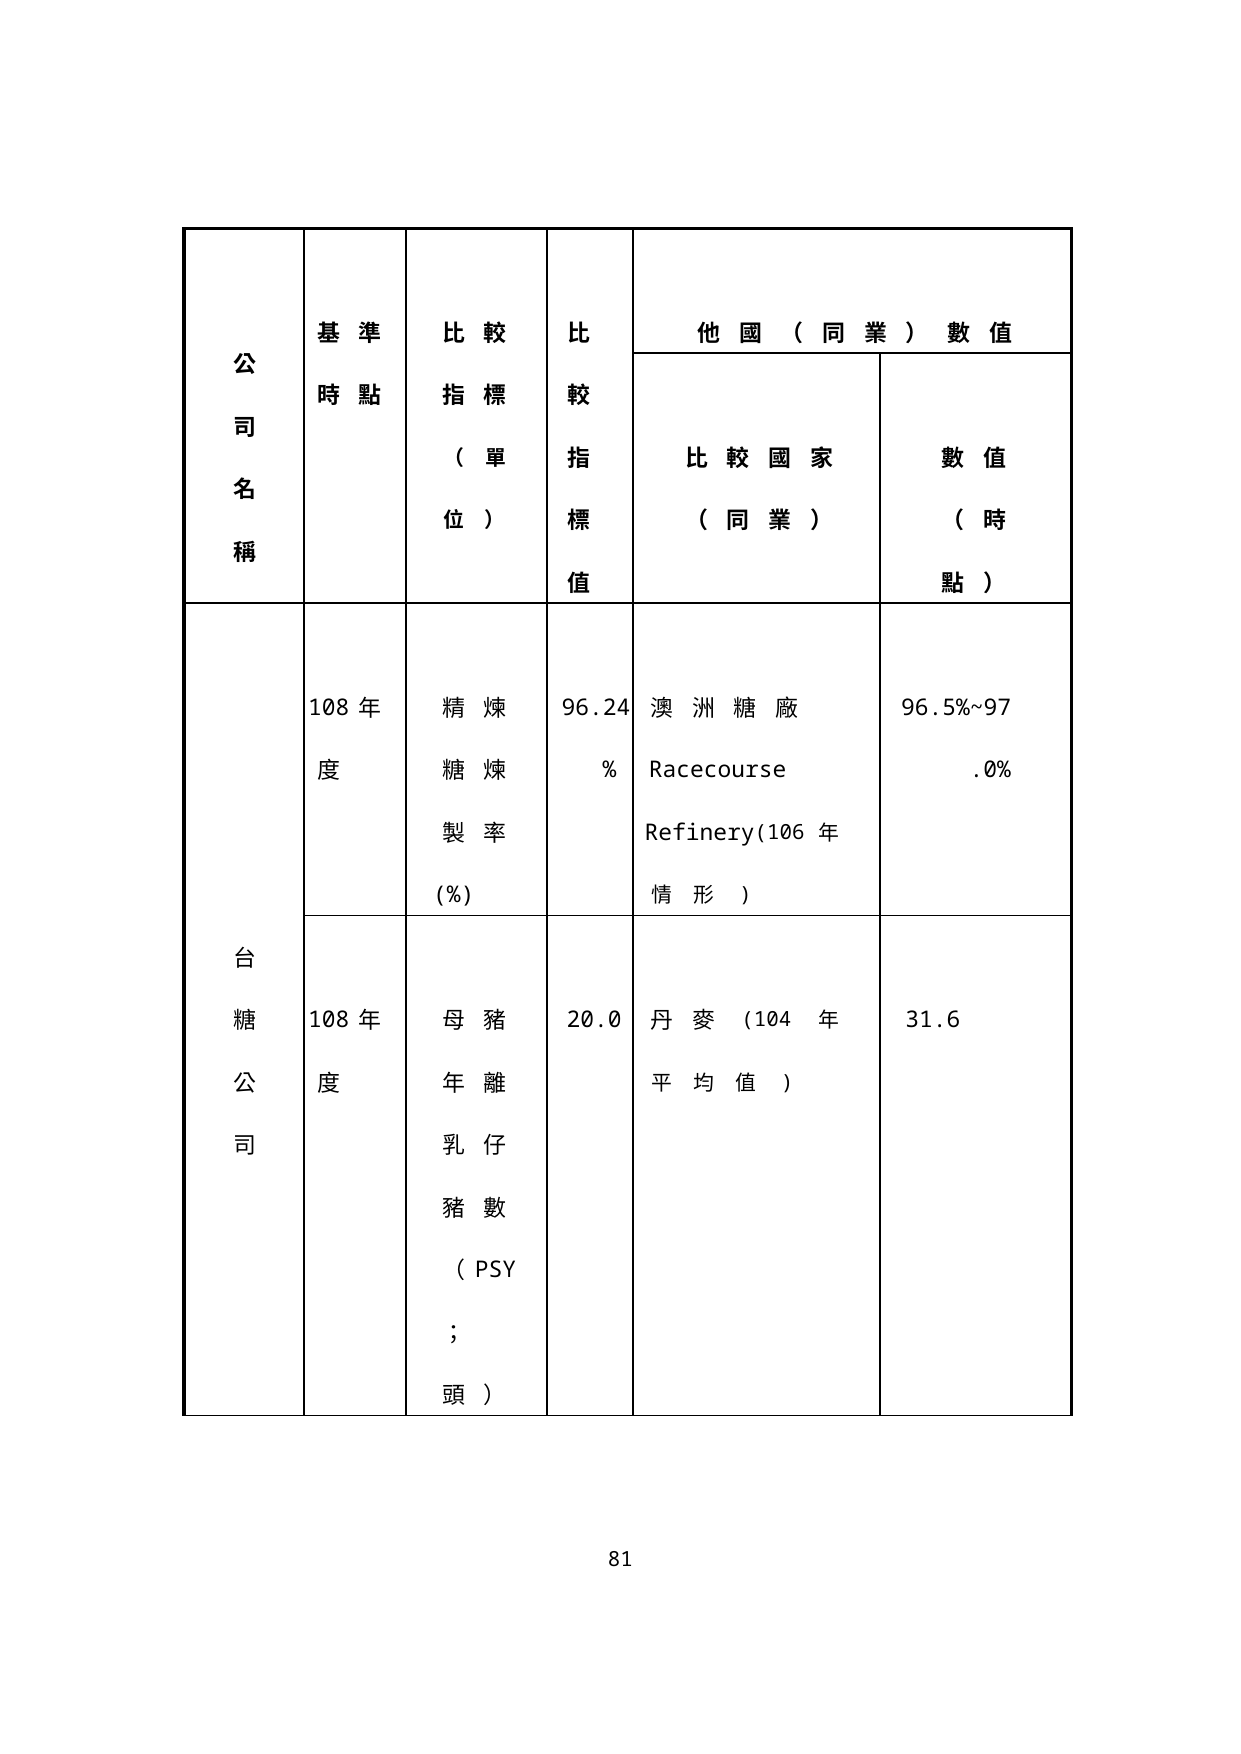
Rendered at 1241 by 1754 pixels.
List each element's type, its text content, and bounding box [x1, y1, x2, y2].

table_header 公司名稱 [186, 230, 303, 602]
table_header 基準時點 [305, 230, 405, 602]
table_cell 比較國家（同業） [634, 354, 879, 602]
table_cell 精煉糖煉製率(%) [407, 604, 546, 915]
table_cell 108年度 [305, 604, 405, 915]
table_cell 母豬年離乳仔豬數（PSY；頭） [407, 916, 546, 1415]
table_cell 96.5%~97.0% [881, 604, 1070, 915]
table_cell 丹麥(104年平均值) [634, 916, 879, 1415]
table_cell 31.6 [881, 916, 1070, 1415]
table_cell 96.24% [548, 604, 632, 915]
table_cell 澳洲糖廠Racecourse Refinery(106年情形) [634, 604, 879, 915]
table_cell 108年度 [305, 916, 405, 1415]
table_cell 數值（時點） [881, 354, 1070, 602]
table_header 比較指標（單位） [407, 230, 546, 602]
table_header 他國（同業）數值 [634, 230, 1070, 352]
table_header 比較指標值 [548, 230, 632, 602]
table_cell 台糖公司 [186, 604, 303, 1415]
table_cell 20.0 [548, 916, 632, 1415]
